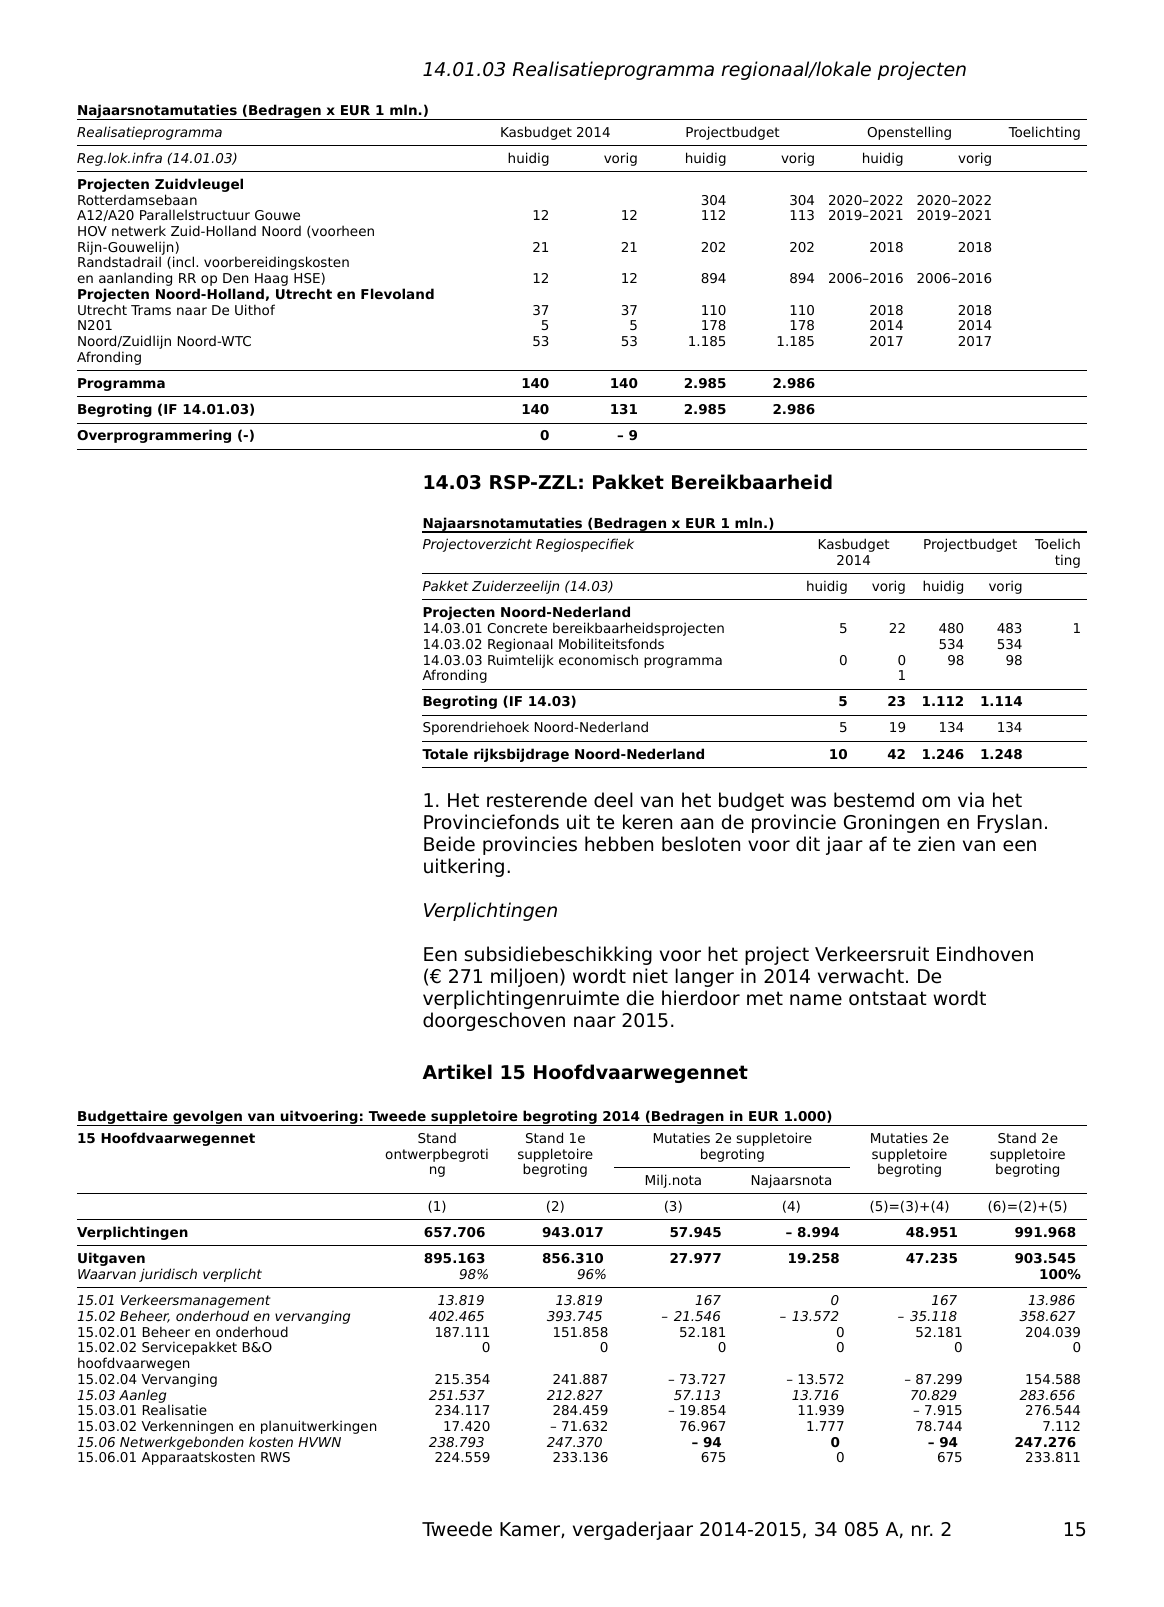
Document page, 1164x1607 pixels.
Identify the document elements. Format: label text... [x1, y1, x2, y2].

table_cell [644, 424, 732, 448]
table_header Najaarsnotamutaties (Bedragen x EUR 1 mln.) [422, 516, 1087, 531]
table_cell [1028, 716, 1087, 741]
text 1. Het resterende deel van het budget was bestemd om via het Provinciefonds uit te keren aan de provincie Groningen en Fryslan. Beide provincies hebben besloten voor dit jaar af te zien van een uitkering. [422, 790, 1087, 878]
table_cell 13.716 [732, 1387, 850, 1403]
table_cell [466, 350, 555, 370]
table_cell [821, 172, 909, 192]
table_cell [998, 193, 1087, 208]
table_cell 7.112 [969, 1419, 1087, 1434]
table_cell (3) [614, 1194, 732, 1219]
table_cell Overprogrammering (-) [77, 424, 466, 448]
table_cell 0 [732, 1450, 850, 1466]
table_cell 98% [378, 1267, 496, 1287]
table_cell 140 [466, 371, 555, 396]
table_cell [795, 668, 853, 688]
table_cell 1.114 [970, 690, 1028, 714]
table_cell [732, 255, 821, 271]
table_cell 12 [466, 208, 555, 224]
table_cell Projectbudget [644, 120, 821, 145]
table_cell 2017 [821, 334, 909, 350]
subtitle Verplichtingen [422, 900, 1087, 922]
subtitle Artikel 15 Hoofdvaarwegennet [422, 1062, 1087, 1084]
table_cell 15.02.04 Vervanging [77, 1372, 378, 1387]
table_cell 283.656 [969, 1387, 1087, 1403]
table_cell – 21.546 [614, 1309, 732, 1324]
table_cell [998, 208, 1087, 224]
table_cell Projectoverzicht Regiospecifiek [422, 533, 795, 573]
table_cell vorig [555, 146, 644, 171]
table_cell 13.819 [496, 1288, 614, 1309]
table_cell Projectbudget [912, 533, 1028, 573]
table_cell huidig [644, 146, 732, 171]
table_cell Toelichting [998, 120, 1087, 145]
table_cell 76.967 [614, 1419, 732, 1434]
table_cell [1028, 600, 1087, 621]
table_cell 17.420 [378, 1419, 496, 1434]
table_cell [821, 397, 909, 422]
table_cell Pakket Zuiderzeelijn (14.03) [422, 574, 795, 599]
table_cell 657.706 [378, 1220, 496, 1245]
table_cell 151.858 [496, 1324, 614, 1340]
table_cell 12 [555, 208, 644, 224]
table_cell 2018 [909, 240, 998, 255]
table_cell 15 Hoofdvaarwegennet [77, 1126, 378, 1193]
table_cell 2.986 [732, 371, 821, 396]
table_cell 675 [850, 1450, 968, 1466]
table_cell [821, 371, 909, 396]
table_cell huidig [795, 574, 853, 599]
table_cell 2014 [821, 318, 909, 334]
table_cell [998, 318, 1087, 334]
table_cell 894 [644, 271, 732, 287]
table_cell Mutaties 2e suppletoire begroting [614, 1126, 850, 1167]
table_cell 37 [466, 303, 555, 318]
table_cell [998, 146, 1087, 171]
table_cell 943.017 [496, 1220, 614, 1245]
table_cell 1.112 [912, 690, 970, 714]
table_cell 14.03.01 Concrete bereikbaarheidsprojecten [422, 621, 795, 637]
table_cell 0 [466, 424, 555, 448]
table_cell 1 [1028, 621, 1087, 637]
table_cell [732, 172, 821, 192]
table_cell Najaarsnota [732, 1168, 850, 1193]
table_cell 27.977 [614, 1246, 732, 1267]
table_cell 22 [854, 621, 912, 637]
table_cell [1028, 690, 1087, 714]
table_cell 2020–2022 [821, 193, 909, 208]
table_cell [998, 224, 1087, 239]
table_cell [821, 255, 909, 271]
table_cell Rijn-Gouwelijn) [77, 240, 466, 255]
table_cell 167 [850, 1288, 968, 1309]
table_cell [732, 424, 821, 448]
table_cell [1028, 574, 1087, 599]
table_cell 0 [732, 1435, 850, 1450]
table_cell [555, 172, 644, 192]
table_cell 15.06.01 Apparaatskosten RWS [77, 1450, 378, 1466]
table_cell [909, 350, 998, 370]
table_cell – 13.572 [732, 1309, 850, 1324]
table_cell 12 [555, 271, 644, 287]
table_cell 14.03.02 Regionaal Mobiliteitsfonds [422, 637, 795, 652]
table_cell HOV netwerk Zuid-Holland Noord (voorheen [77, 224, 466, 239]
table_cell 238.793 [378, 1435, 496, 1450]
table_cell [998, 240, 1087, 255]
table_cell [970, 668, 1028, 688]
table_cell Projecten Noord-Nederland [422, 600, 795, 621]
table_cell [466, 172, 555, 192]
table_cell 13.819 [378, 1288, 496, 1309]
table_cell A12/A20 Parallelstructuur Gouwe [77, 208, 466, 224]
table_cell 42 [854, 742, 912, 767]
table_cell Projecten Zuidvleugel [77, 172, 466, 192]
table_cell Uitgaven [77, 1246, 378, 1267]
table_cell 215.354 [378, 1372, 496, 1387]
table_cell 675 [614, 1450, 732, 1466]
table_cell 0 [378, 1340, 496, 1372]
table_cell [998, 397, 1087, 422]
table_cell 13.986 [969, 1288, 1087, 1309]
table_header Najaarsnotamutaties (Bedragen x EUR 1 mln.) [77, 103, 1087, 119]
table_cell vorig [909, 146, 998, 171]
table_cell 154.588 [969, 1372, 1087, 1387]
table_cell 2020–2022 [909, 193, 998, 208]
table_cell [732, 287, 821, 302]
table_cell [466, 193, 555, 208]
table_cell en aanlanding RR op Den Haag HSE) [77, 271, 466, 287]
table_cell 5 [795, 621, 853, 637]
table_cell 37 [555, 303, 644, 318]
table_cell 5 [466, 318, 555, 334]
table_cell 1 [854, 668, 912, 688]
table_cell 234.117 [378, 1403, 496, 1419]
table_cell huidig [821, 146, 909, 171]
table_cell Verplichtingen [77, 1220, 378, 1245]
table_cell Projecten Noord-Holland, Utrecht en Flevoland [77, 287, 466, 302]
table_cell 78.744 [850, 1419, 968, 1434]
table_cell 187.111 [378, 1324, 496, 1340]
table_cell 233.811 [969, 1450, 1087, 1466]
table_cell 100% [969, 1267, 1087, 1287]
table_cell 903.545 [969, 1246, 1087, 1267]
table_cell [998, 371, 1087, 396]
table_cell 5 [555, 318, 644, 334]
table_cell [909, 371, 998, 396]
table_cell 5 [795, 690, 853, 714]
table_cell 15.06 Netwerkgebonden kosten HVWN [77, 1435, 378, 1450]
table_cell Kasbudget 2014 [466, 120, 644, 145]
table_cell [912, 600, 970, 621]
table_cell 304 [644, 193, 732, 208]
table_cell 0 [795, 652, 853, 668]
table_cell [644, 350, 732, 370]
table_cell [1028, 742, 1087, 767]
table_cell Reg.lok.infra (14.01.03) [77, 146, 466, 171]
table_cell Stand 1e suppletoire begroting [496, 1126, 614, 1193]
table_cell 284.459 [496, 1403, 614, 1419]
table_cell 112 [644, 208, 732, 224]
table_cell Toelichting [1028, 533, 1087, 573]
table_cell 134 [912, 716, 970, 741]
table_cell vorig [854, 574, 912, 599]
table_cell [614, 1267, 732, 1287]
table_cell 2006–2016 [821, 271, 909, 287]
table_cell [466, 224, 555, 239]
table_cell [795, 637, 853, 652]
table_cell – 94 [850, 1435, 968, 1450]
table_cell – 8.994 [732, 1220, 850, 1245]
table_cell Sporendriehoek Noord-Nederland [422, 716, 795, 741]
table_cell 15.02 Beheer, onderhoud en vervanging [77, 1309, 378, 1324]
table_cell 894 [732, 271, 821, 287]
table_cell 1.777 [732, 1419, 850, 1434]
table_cell [644, 224, 732, 239]
table_cell 304 [732, 193, 821, 208]
table_cell 23 [854, 690, 912, 714]
table_cell 0 [850, 1340, 968, 1372]
table_cell Noord/Zuidlijn Noord-WTC [77, 334, 466, 350]
table_cell 131 [555, 397, 644, 422]
table_cell [555, 350, 644, 370]
table_cell 480 [912, 621, 970, 637]
table_cell [998, 287, 1087, 302]
table_cell 2014 [909, 318, 998, 334]
table_cell – 94 [614, 1435, 732, 1450]
table_cell N201 [77, 318, 466, 334]
table_cell 233.136 [496, 1450, 614, 1466]
table_cell 52.181 [850, 1324, 968, 1340]
table_cell – 73.727 [614, 1372, 732, 1387]
table_cell [909, 224, 998, 239]
table_cell 98 [970, 652, 1028, 668]
subtitle 14.03 RSP-ZZL: Pakket Bereikbaarheid [422, 472, 1087, 494]
table_cell 247.370 [496, 1435, 614, 1450]
table_cell [998, 172, 1087, 192]
table_cell [1028, 652, 1087, 668]
table_cell Kasbudget 2014 [795, 533, 912, 573]
table_cell Utrecht Trams naar De Uithof [77, 303, 466, 318]
table_cell 134 [970, 716, 1028, 741]
table_cell [732, 1267, 850, 1287]
table_cell Begroting (IF 14.03) [422, 690, 795, 714]
table_cell 2019–2021 [909, 208, 998, 224]
table_cell [912, 668, 970, 688]
table_cell 276.544 [969, 1403, 1087, 1419]
table_cell 0 [732, 1288, 850, 1309]
table_cell 2006–2016 [909, 271, 998, 287]
table_cell 110 [644, 303, 732, 318]
table_cell – 71.632 [496, 1419, 614, 1434]
table_cell 251.537 [378, 1387, 496, 1403]
table_cell [555, 255, 644, 271]
table_cell [466, 255, 555, 271]
table_cell (4) [732, 1194, 850, 1219]
table_cell 393.745 [496, 1309, 614, 1324]
table_cell 48.951 [850, 1220, 968, 1245]
table_cell Afronding [77, 350, 466, 370]
table_cell [998, 255, 1087, 271]
table_cell [854, 637, 912, 652]
table_cell 178 [732, 318, 821, 334]
table_cell 98 [912, 652, 970, 668]
table_cell 856.310 [496, 1246, 614, 1267]
text Een subsidiebeschikking voor het project Verkeersruit Eindhoven (€ 271 miljoen) wordt niet langer in 2014 verwacht. De verplichtingenruimte die hierdoor met name ontstaat wordt doorgeschoven naar 2015. [422, 944, 1087, 1032]
table_cell huidig [912, 574, 970, 599]
table_cell huidig [466, 146, 555, 171]
table_cell (2) [496, 1194, 614, 1219]
table_cell 19 [854, 716, 912, 741]
table_cell – 87.299 [850, 1372, 968, 1387]
table_cell 358.627 [969, 1309, 1087, 1324]
table_header Budgettaire gevolgen van uitvoering: Tweede suppletoire begroting 2014 (Bedragen in EUR 1.000) [77, 1109, 1087, 1125]
table_cell 2.985 [644, 397, 732, 422]
table_cell 14.03.03 Ruimtelijk economisch programma [422, 652, 795, 668]
table_cell vorig [970, 574, 1028, 599]
table_cell [970, 600, 1028, 621]
table_cell [909, 255, 998, 271]
table_cell 5 [795, 716, 853, 741]
table_cell 247.276 [969, 1435, 1087, 1450]
subtitle 14.01.03 Realisatieprogramma regionaal/lokale projecten [422, 59, 1087, 81]
table_cell 1.248 [970, 742, 1028, 767]
table_cell Mutaties 2e suppletoire begroting [850, 1126, 968, 1193]
table_cell 241.887 [496, 1372, 614, 1387]
table_cell [644, 287, 732, 302]
table_cell 1.185 [644, 334, 732, 350]
table_cell [732, 350, 821, 370]
table_cell 57.945 [614, 1220, 732, 1245]
table_cell [821, 350, 909, 370]
table_cell 15.02.01 Beheer en onderhoud [77, 1324, 378, 1340]
table_cell [909, 287, 998, 302]
table_cell – 35.118 [850, 1309, 968, 1324]
table_cell [850, 1267, 968, 1287]
table_cell 21 [466, 240, 555, 255]
table_cell 0 [614, 1340, 732, 1372]
table_cell Begroting (IF 14.01.03) [77, 397, 466, 422]
table_cell [77, 1194, 378, 1219]
table_cell 2018 [909, 303, 998, 318]
table_cell [555, 193, 644, 208]
table_cell [998, 271, 1087, 287]
table_cell [732, 224, 821, 239]
table_cell [821, 287, 909, 302]
table_cell [998, 424, 1087, 448]
table_cell 57.113 [614, 1387, 732, 1403]
table_cell 0 [732, 1340, 850, 1372]
table_cell 140 [466, 397, 555, 422]
table_cell 2.986 [732, 397, 821, 422]
table_cell 2017 [909, 334, 998, 350]
table_cell 2019–2021 [821, 208, 909, 224]
table_cell [644, 255, 732, 271]
table_cell 534 [970, 637, 1028, 652]
table_cell 167 [614, 1288, 732, 1309]
table_cell 0 [969, 1340, 1087, 1372]
table_cell 53 [466, 334, 555, 350]
table_cell 15.03.01 Realisatie [77, 1403, 378, 1419]
table_cell 202 [644, 240, 732, 255]
table_cell 1.246 [912, 742, 970, 767]
table_cell [555, 224, 644, 239]
table_cell (6)=(2)+(5) [969, 1194, 1087, 1219]
table_cell [998, 350, 1087, 370]
table_cell 15.01 Verkeersmanagement [77, 1288, 378, 1309]
table_cell – 9 [555, 424, 644, 448]
table_cell [909, 397, 998, 422]
table_cell – 7.915 [850, 1403, 968, 1419]
table_cell 19.258 [732, 1246, 850, 1267]
table_cell 15.02.02 Servicepakket B&O hoofdvaarwegen [77, 1340, 378, 1372]
table_cell Rotterdamsebaan [77, 193, 466, 208]
table_cell Waarvan juridisch verplicht [77, 1267, 378, 1287]
table_cell 0 [496, 1340, 614, 1372]
table_cell 70.829 [850, 1387, 968, 1403]
table_cell 991.968 [969, 1220, 1087, 1245]
table_cell 10 [795, 742, 853, 767]
table_cell [795, 600, 853, 621]
table_cell [821, 424, 909, 448]
table_cell 2018 [821, 240, 909, 255]
table_cell (1) [378, 1194, 496, 1219]
table_cell 21 [555, 240, 644, 255]
table_cell 110 [732, 303, 821, 318]
table_cell [1028, 637, 1087, 652]
table_cell – 13.572 [732, 1372, 850, 1387]
table_cell vorig [732, 146, 821, 171]
table_cell 402.465 [378, 1309, 496, 1324]
table_cell [909, 172, 998, 192]
table_cell Randstadrail (incl. voorbereidingskosten [77, 255, 466, 271]
table_cell [1028, 668, 1087, 688]
table_cell 52.181 [614, 1324, 732, 1340]
table_cell 96% [496, 1267, 614, 1287]
table_cell [998, 303, 1087, 318]
table_cell [909, 424, 998, 448]
table_cell 212.827 [496, 1387, 614, 1403]
table_cell 113 [732, 208, 821, 224]
table_cell Stand 2e suppletoire begroting [969, 1126, 1087, 1193]
table_cell 12 [466, 271, 555, 287]
table_cell Programma [77, 371, 466, 396]
table_cell [644, 172, 732, 192]
table_cell 895.163 [378, 1246, 496, 1267]
table_cell 53 [555, 334, 644, 350]
table_cell – 19.854 [614, 1403, 732, 1419]
table_cell Openstelling [821, 120, 998, 145]
table_cell [555, 287, 644, 302]
table_cell [998, 334, 1087, 350]
table_cell (5)=(3)+(4) [850, 1194, 968, 1219]
table_cell Milj.nota [614, 1168, 732, 1193]
table_cell 2.985 [644, 371, 732, 396]
table_cell 2018 [821, 303, 909, 318]
table_cell [854, 600, 912, 621]
table_cell 47.235 [850, 1246, 968, 1267]
table_cell [821, 224, 909, 239]
table_cell Afronding [422, 668, 795, 688]
table_cell Realisatieprogramma [77, 120, 466, 145]
table_cell 140 [555, 371, 644, 396]
table_cell [466, 287, 555, 302]
table_cell 204.039 [969, 1324, 1087, 1340]
table_cell 11.939 [732, 1403, 850, 1419]
table_cell Totale rijksbijdrage Noord-Nederland [422, 742, 795, 767]
table_cell 224.559 [378, 1450, 496, 1466]
table_cell 178 [644, 318, 732, 334]
table_cell 483 [970, 621, 1028, 637]
table_cell 534 [912, 637, 970, 652]
table_cell 15.03 Aanleg [77, 1387, 378, 1403]
table_cell 15.03.02 Verkenningen en planuitwerkingen [77, 1419, 378, 1434]
table_cell Stand ontwerpbegroting [378, 1126, 496, 1193]
table_cell 0 [732, 1324, 850, 1340]
table_cell 1.185 [732, 334, 821, 350]
table_cell 202 [732, 240, 821, 255]
table_cell 0 [854, 652, 912, 668]
